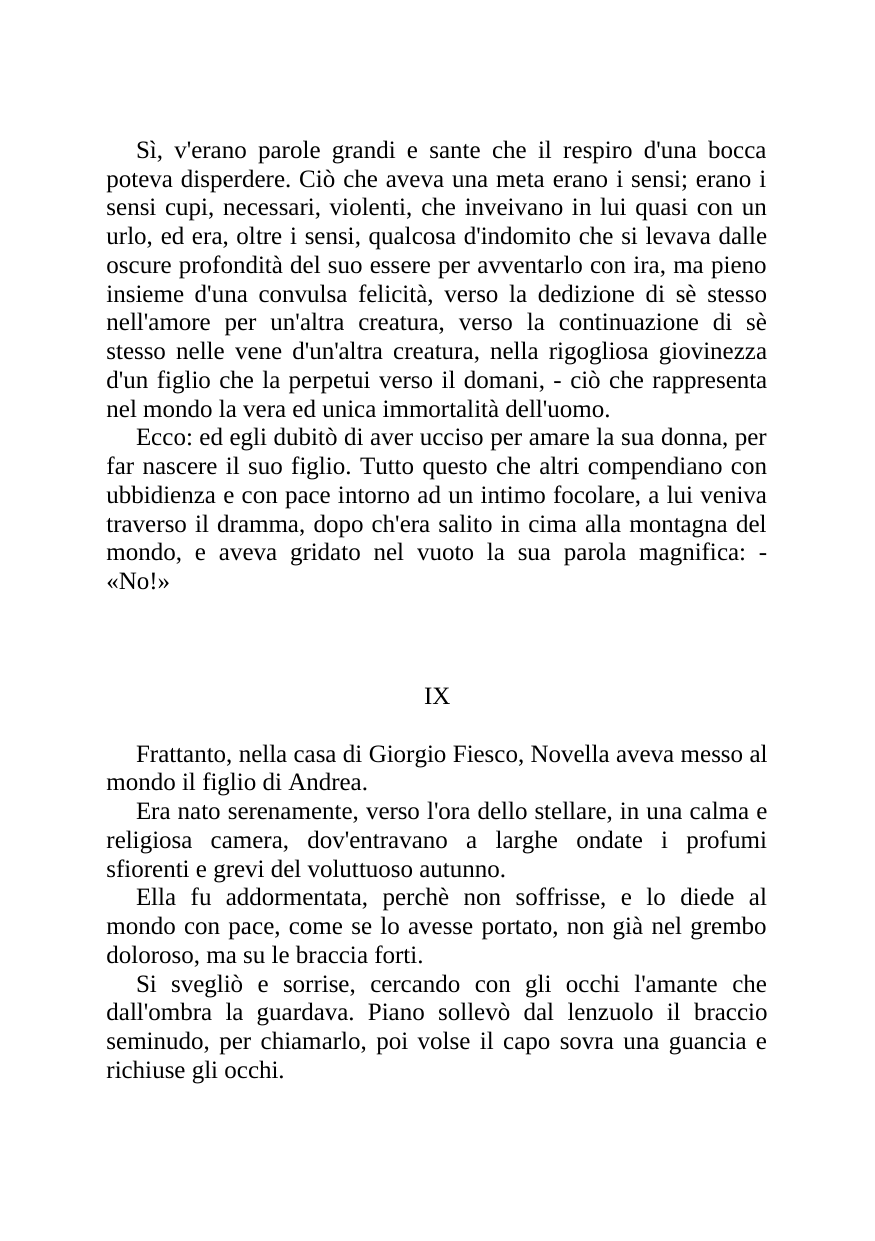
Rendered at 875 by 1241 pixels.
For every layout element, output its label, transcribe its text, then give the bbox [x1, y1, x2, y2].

text Ecco: ed egli dubitò di aver ucciso per amare la sua donna, per far nascere il suo figlio. Tutto questo che altri compendiano con ubbidienza e con pace intorno ad un intimo focolare, a lui veniva traverso il dramma, dopo ch'era salito in cima alla montagna del mondo, e aveva gridato nel vuoto la sua parola magnifica: - «No!» [106, 422, 768, 595]
text IX [106, 681, 768, 710]
text Era nato serenamente, verso l'ora dello stellare, in una calma e religiosa camera, dov'entravano a larghe ondate i profumi sfiorenti e grevi del voluttuoso autunno. [106, 796, 768, 882]
text Sì, v'erano parole grandi e sante che il respiro d'una bocca poteva disperdere. Ciò che aveva una meta erano i sensi; erano i sensi cupi, necessari, violenti, che inveivano in lui quasi con un urlo, ed era, oltre i sensi, qualcosa d'indomito che si levava dalle oscure profondità del suo essere per avventarlo con ira, ma pieno insieme d'una convulsa felicità, verso la dedizione di sè stesso nell'amore per un'altra creatura, verso la continuazione di sè stesso nelle vene d'un'altra creatura, nella rigogliosa giovinezza d'un figlio che la perpetui verso il domani, - ciò che rappresenta nel mondo la vera ed unica immortalità dell'uomo. [106, 135, 768, 422]
text Ella fu addormentata, perchè non soffrisse, e lo diede al mondo con pace, come se lo avesse portato, non già nel grembo doloroso, ma su le braccia forti. [106, 882, 768, 969]
text Si svegliò e sorrise, cercando con gli occhi l'amante che dall'ombra la guardava. Piano sollevò dal lenzuolo il braccio seminudo, per chiamarlo, poi volse il capo sovra una guancia e richiuse gli occhi. [106, 969, 768, 1084]
text Frattanto, nella casa di Giorgio Fiesco, Novella aveva messo al mondo il figlio di Andrea. [106, 739, 768, 796]
